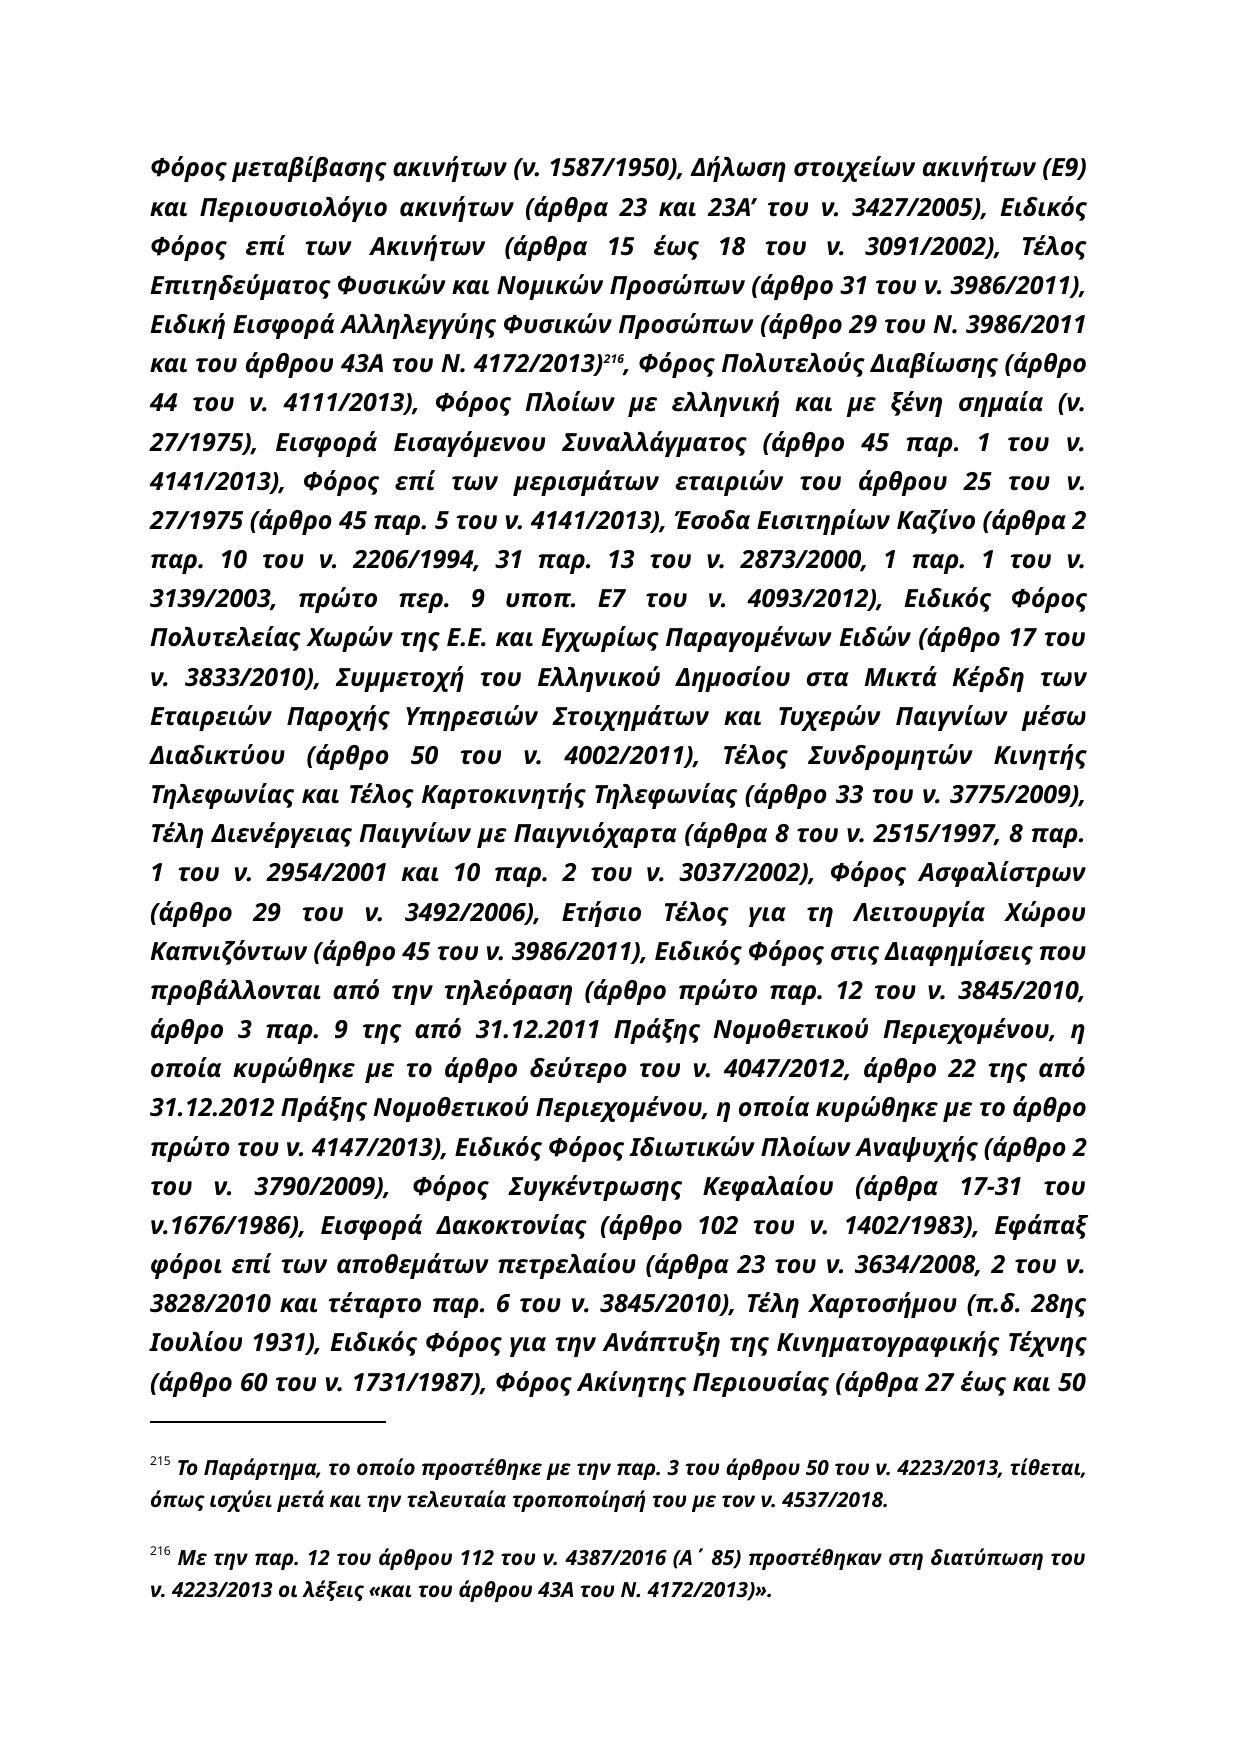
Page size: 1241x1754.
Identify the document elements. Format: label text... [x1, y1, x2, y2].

text Φόρος μεταβίβασης ακινήτων (ν. 1587/1950), Δήλωση στοιχείων ακινήτων (Ε9) και Περιουσιολόγιο ακινήτων (άρθρα 23 και 23Α’ του ν. 3427/2005), Ειδικός Φόρος επί των Ακινήτων (άρθρα 15 έως 18 του ν. 3091/2002), Τέλος Επιτηδεύματος Φυσικών και Νομικών Προσώπων (άρθρο 31 του ν. 3986/2011), Ειδική Εισφορά Αλληλεγγύης Φυσικών Προσώπων (άρθρο 29 του Ν. 3986/2011 και του άρθρου 43Α του Ν. 4172/2013), Φόρος Πολυτελούς Διαβίωσης (άρθρο 44 του ν. 4111/2013), Φόρος Πλοίων με ελληνική και με ξένη σημαία (ν. 27/1975), Εισφορά Εισαγόμενου Συναλλάγματος (άρθρο 45 παρ. 1 του ν. 4141/2013), Φόρος επί των μερισμάτων εταιριών του άρθρου 25 του ν. 27/1975 (άρθρο 45 παρ. 5 του ν. 4141/2013), Έσοδα Εισιτηρίων Καζίνο (άρθρα 2 παρ. 10 του ν. 2206/1994, 31 παρ. 13 του ν. 2873/2000, 1 παρ. 1 του ν. 3139/2003, πρώτο περ. 9 υποπ. Ε7 του ν. 4093/2012), Ειδικός Φόρος Πολυτελείας Χωρών της Ε.Ε. και Εγχωρίως Παραγομένων Ειδών (άρθρο 17 του ν. 3833/2010), Συμμετοχή του Ελληνικού Δημοσίου στα Μικτά Κέρδη των Εταιρειών Παροχής Υπηρεσιών Στοιχημάτων και Τυχερών Παιγνίων μέσω Διαδικτύου (άρθρο 50 του ν. 4002/2011), Τέλος Συνδρομητών Κινητής Τηλεφωνίας και Τέλος Καρτοκινητής Τηλεφωνίας (άρθρο 33 του ν. 3775/2009), Τέλη Διενέργειας Παιγνίων με Παιγνιόχαρτα (άρθρα 8 του ν. 2515/1997, 8 παρ. 1 του ν. 2954/2001 και 10 παρ. 2 του ν. 3037/2002), Φόρος Ασφαλίστρων (άρθρο 29 του ν. 3492/2006), Ετήσιο Τέλος για τη Λειτουργία Χώρου Καπνιζόντων (άρθρο 45 του ν. 3986/2011), Ειδικός Φόρος στις Διαφημίσεις που προβάλλονται από την τηλεόραση (άρθρο πρώτο παρ. 12 του ν. 3845/2010, άρθρο 3 παρ. 9 της από 31.12.2011 Πράξης Νομοθετικού Περιεχομένου, η οποία κυρώθηκε με το άρθρο δεύτερο του ν. 4047/2012, άρθρο 22 της από 31.12.2012 Πράξης Νομοθετικού Περιεχομένου, η οποία κυρώθηκε με το άρθρο πρώτο του ν. 4147/2013), Ειδικός Φόρος Ιδιωτικών Πλοίων Αναψυχής (άρθρο 2 του ν. 3790/2009), Φόρος Συγκέντρωσης Κεφαλαίου (άρθρα 17-31 του ν.1676/1986), Εισφορά Δακοκτονίας (άρθρο 102 του ν. 1402/1983), Εφάπαξ φόροι επί των αποθεμάτων πετρελαίου (άρθρα 23 του ν. 3634/2008, 2 του ν. 3828/2010 και τέταρτο παρ. 6 του ν. 3845/2010), Τέλη Χαρτοσήμου (π.δ. 28ης Ιουλίου 1931), Ειδικός Φόρος για την Ανάπτυξη της Κινηματογραφικής Τέχνης (άρθρο 60 του ν. 1731/1987), Φόρος Ακίνητης Περιουσίας (άρθρα 27 έως και 50 [150, 150, 1090, 1398]
text Το Παράρτημα, το οποίο προστέθηκε με την παρ. 3 του άρθρου 50 του ν. 4223/2013, τίθεται, όπως ισχύει μετά και την τελευταία τροποποίησή του με τον ν. 4537/2018. [150, 1453, 1090, 1514]
text Με την παρ. 12 του άρθρου 112 του ν. 4387/2016 (Α΄ 85) προστέθηκαν στη διατύπωση του ν. 4223/2013 οι λέξεις «και του άρθρου 43Α του Ν. 4172/2013)». [150, 1543, 1090, 1604]
